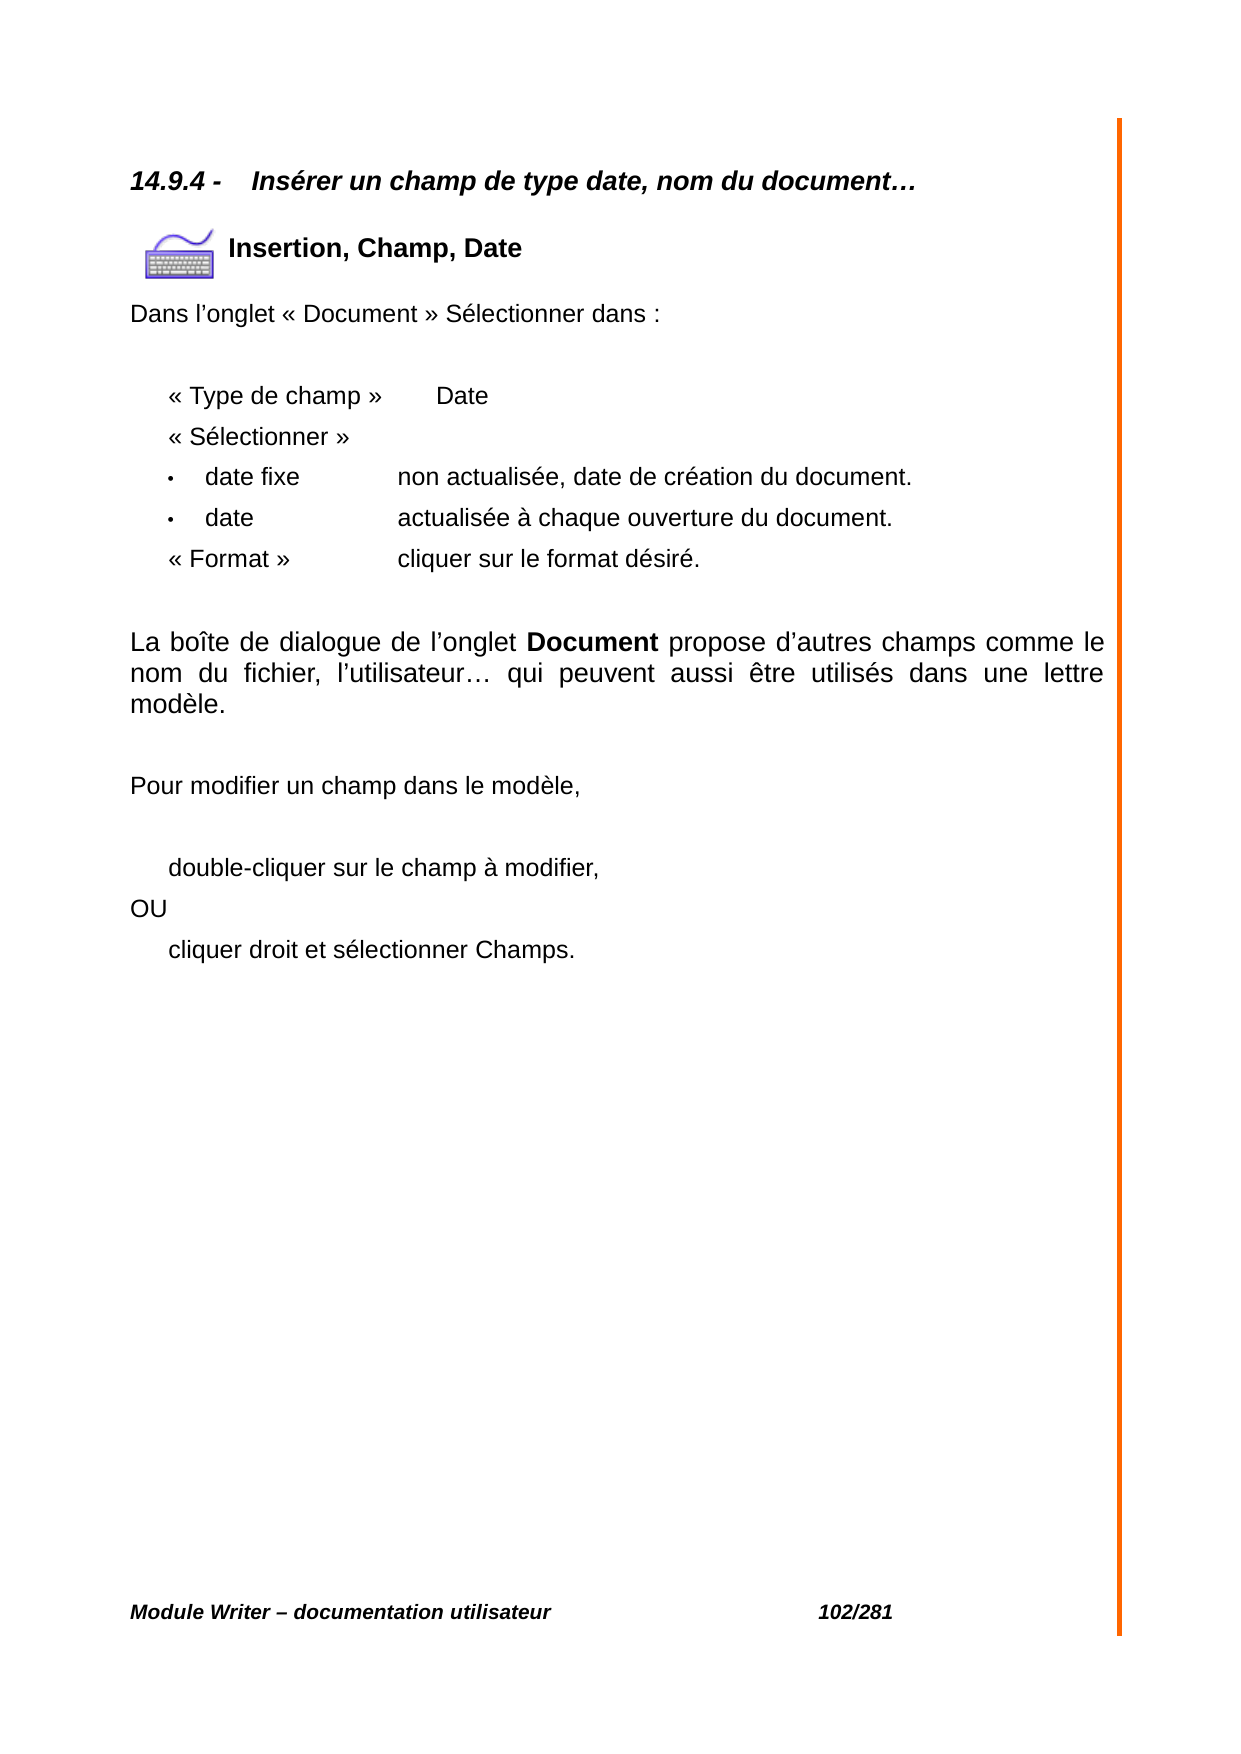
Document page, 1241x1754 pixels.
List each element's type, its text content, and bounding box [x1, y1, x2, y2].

text double-cliquer sur le champ à modifier, [130, 853, 1105, 882]
text cliquer droit et sélectionner Champs. [130, 934, 1105, 964]
text « Sélectionner » [130, 421, 1105, 450]
list date actualisée à chaque ouverture du document. [167, 503, 1105, 532]
text « Format » cliquer sur le format désiré. [130, 544, 1105, 573]
text Pour modifier un champ dans le modèle, [130, 771, 1105, 800]
list date fixe non actualisée, date de création du document. [167, 462, 1105, 491]
text La boîte de dialogue de l’onglet Document propose d’autres champs comme le nom du fichier, l’utilisateur… qui peuvent aussi être utilisés dans une lettre modèle. [130, 626, 1105, 719]
text Dans l’onglet « Document » Sélectionner dans : [130, 299, 1105, 328]
subtitle Insérer un champ de type date, nom du document… [130, 165, 1105, 196]
picture [141, 218, 217, 293]
text « Type de champ » Date [130, 381, 1105, 409]
text OU [130, 894, 1105, 923]
text Insertion, Champ, Date [217, 232, 1105, 263]
